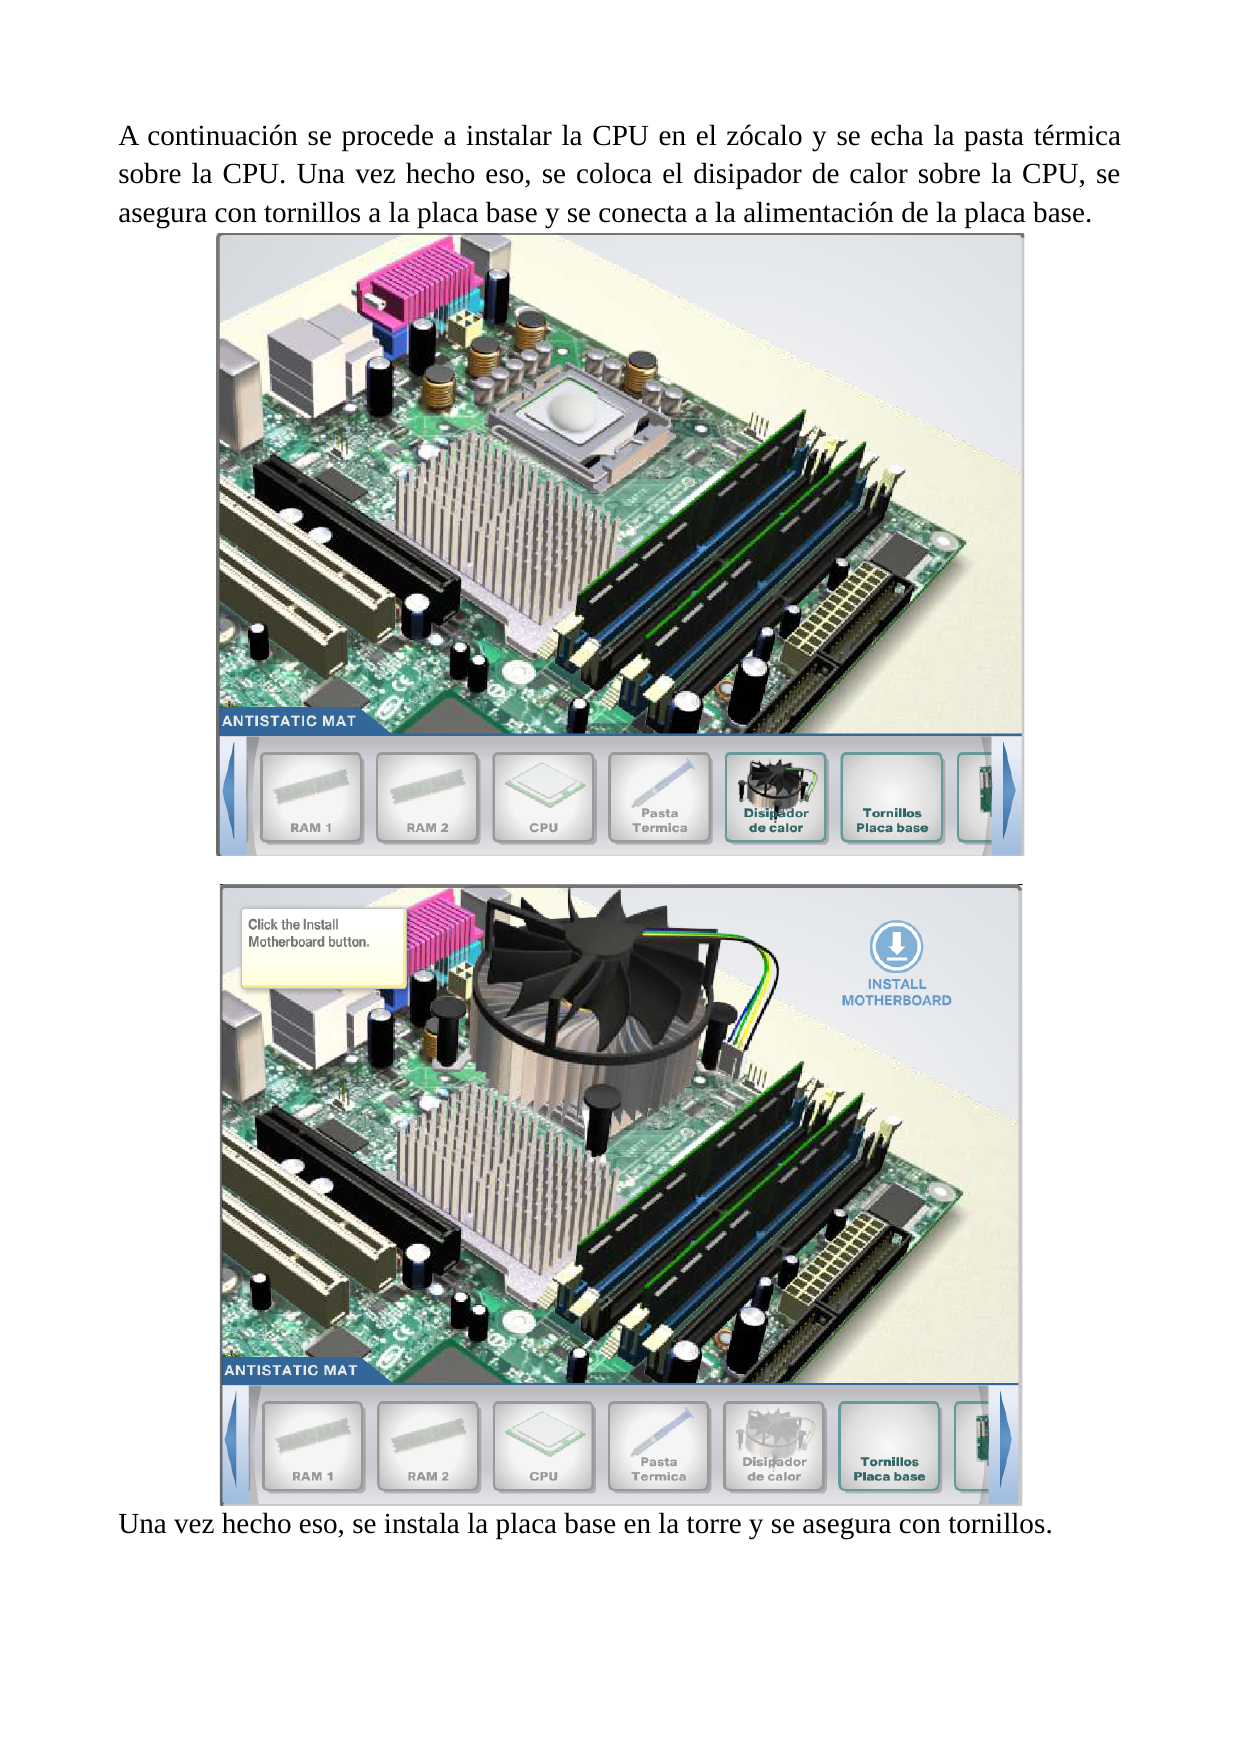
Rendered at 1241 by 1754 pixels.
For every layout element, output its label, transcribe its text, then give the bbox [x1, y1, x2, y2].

picture [216, 233, 1025, 856]
text A continuación se procede a instalar la CPU en el zócalo y se echa la pasta térmica sobre la CPU. Una vez hecho eso, se coloca el disipador de calor sobre la CPU, se asegura con tornillos a la placa base y se conecta a la alimentación de la placa base. [118, 118, 1122, 229]
text Una vez hecho eso, se instala la placa base en la torre y se asegura con tornillos. [118, 234, 1122, 1539]
picture [219, 884, 1023, 1506]
